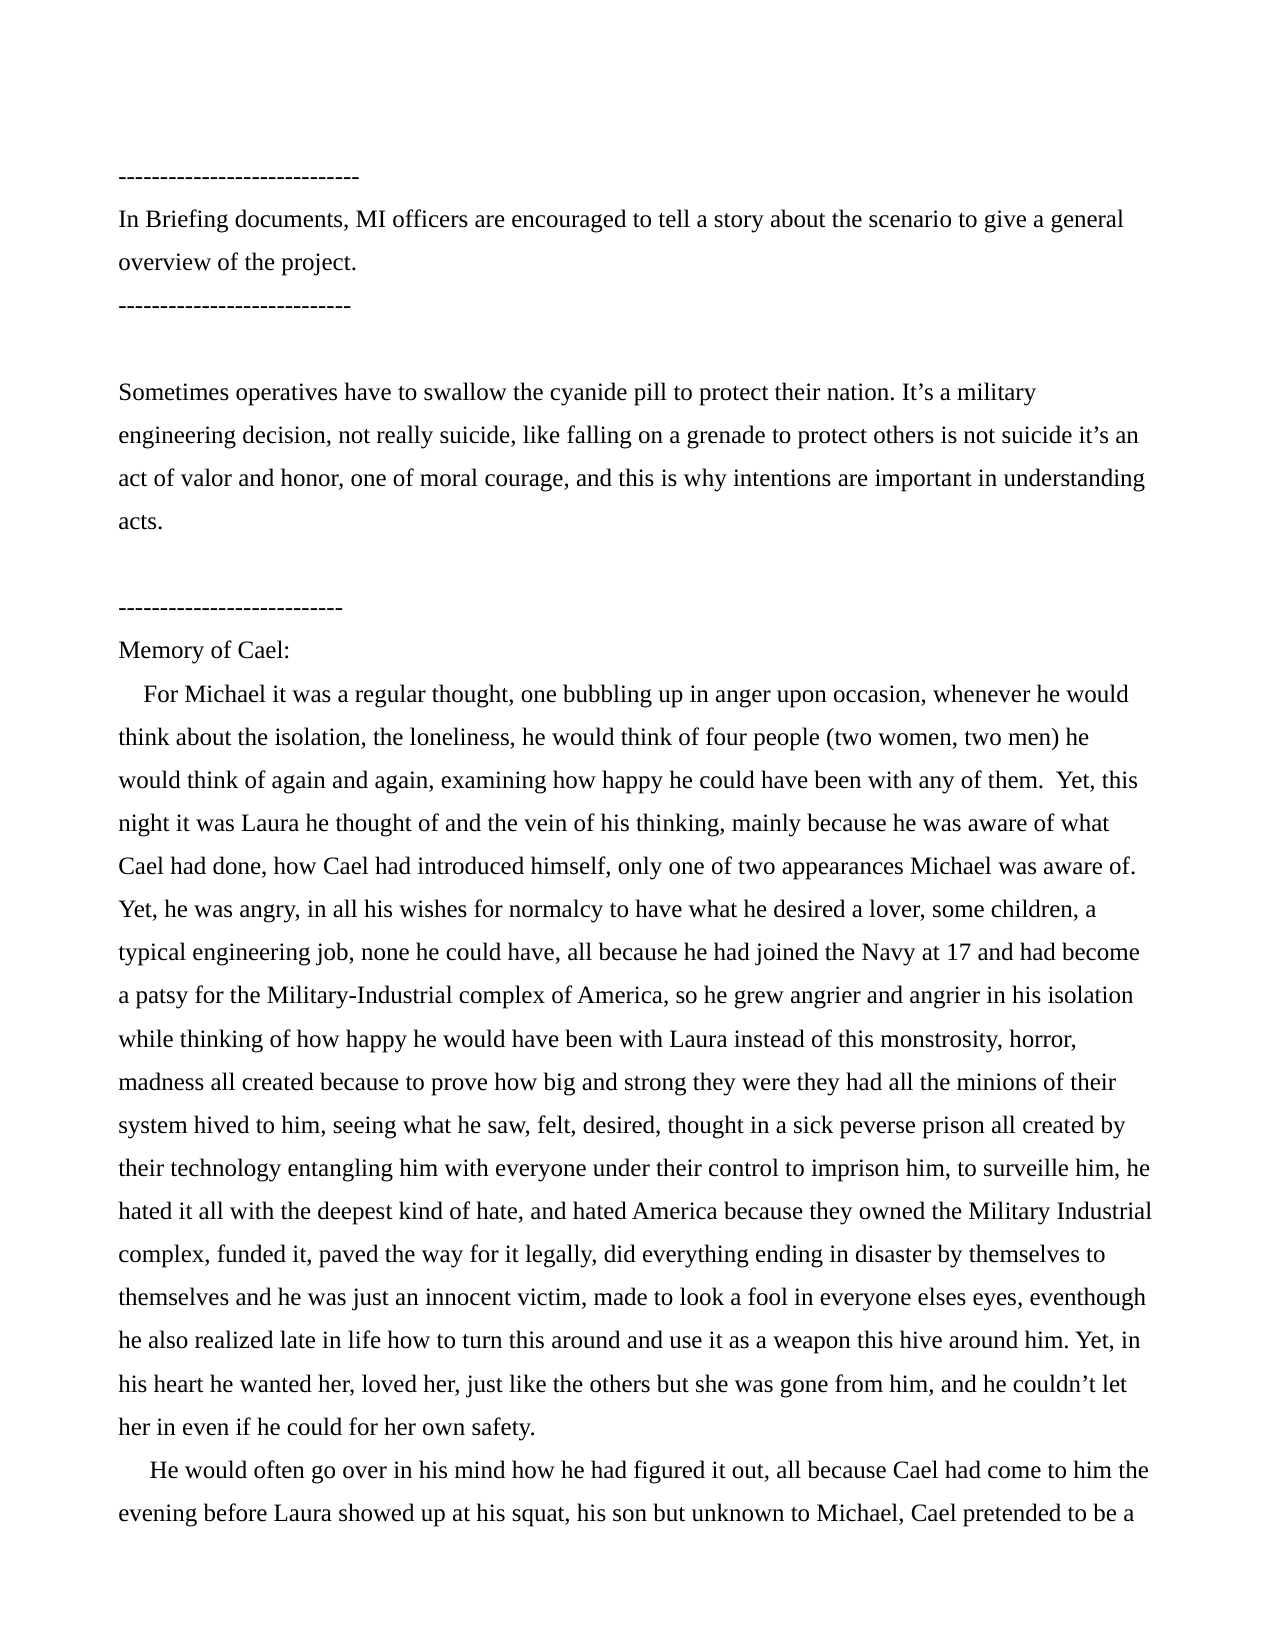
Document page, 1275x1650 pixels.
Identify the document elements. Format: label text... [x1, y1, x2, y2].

text Sometimes operatives have to swallow the cyanide pill to protect their nation. It’s a military engineering decision, not really suicide, like falling on a grenade to protect others is not suicide it’s an act of valor and honor, one of moral courage, and this is why intentions are important in understanding acts. [118, 377, 1157, 535]
text In Briefing documents, MI officers are encouraged to tell a story about the scenario to give a general overview of the project. [118, 204, 1157, 276]
text For Michael it was a regular thought, one bubbling up in anger upon occasion, whenever he would think about the isolation, the loneliness, he would think of four people (two women, two men) he would think of again and again, examining how happy he could have been with any of them. Yet, this night it was Laura he thought of and the vein of his thinking, mainly because he was aware of what Cael had done, how Cael had introduced himself, only one of two appearances Michael was aware of. Yet, he was angry, in all his wishes for normalcy to have what he desired a lover, some children, a typical engineering job, none he could have, all because he had joined the Navy at 17 and had become a patsy for the Military-Industrial complex of America, so he grew angrier and angrier in his isolation while thinking of how happy he would have been with Laura instead of this monstrosity, horror, madness all created because to prove how big and strong they were they had all the minions of their system hived to him, seeing what he saw, felt, desired, thought in a sick peverse prison all created by their technology entangling him with everyone under their control to imprison him, to surveille him, he hated it all with the deepest kind of hate, and hated America because they owned the Military Industrial complex, funded it, paved the way for it legally, did everything ending in disaster by themselves to themselves and he was just an innocent victim, made to look a fool in everyone elses eyes, eventhough he also realized late in life how to turn this around and use it as a weapon this hive around him. Yet, in his heart he wanted her, loved her, just like the others but she was gone from him, and he couldn’t let her in even if he could for her own safety. [118, 679, 1157, 1441]
text Memory of Cael: [118, 636, 1157, 664]
text ---------------------------- [118, 291, 1157, 319]
text ----------------------------- [118, 161, 1157, 190]
text He would often go over in his mind how he had figured it out, all because Cael had come to him the evening before Laura showed up at his squat, his son but unknown to Michael, Cael pretended to be a [118, 1455, 1157, 1527]
text --------------------------- [118, 592, 1157, 621]
